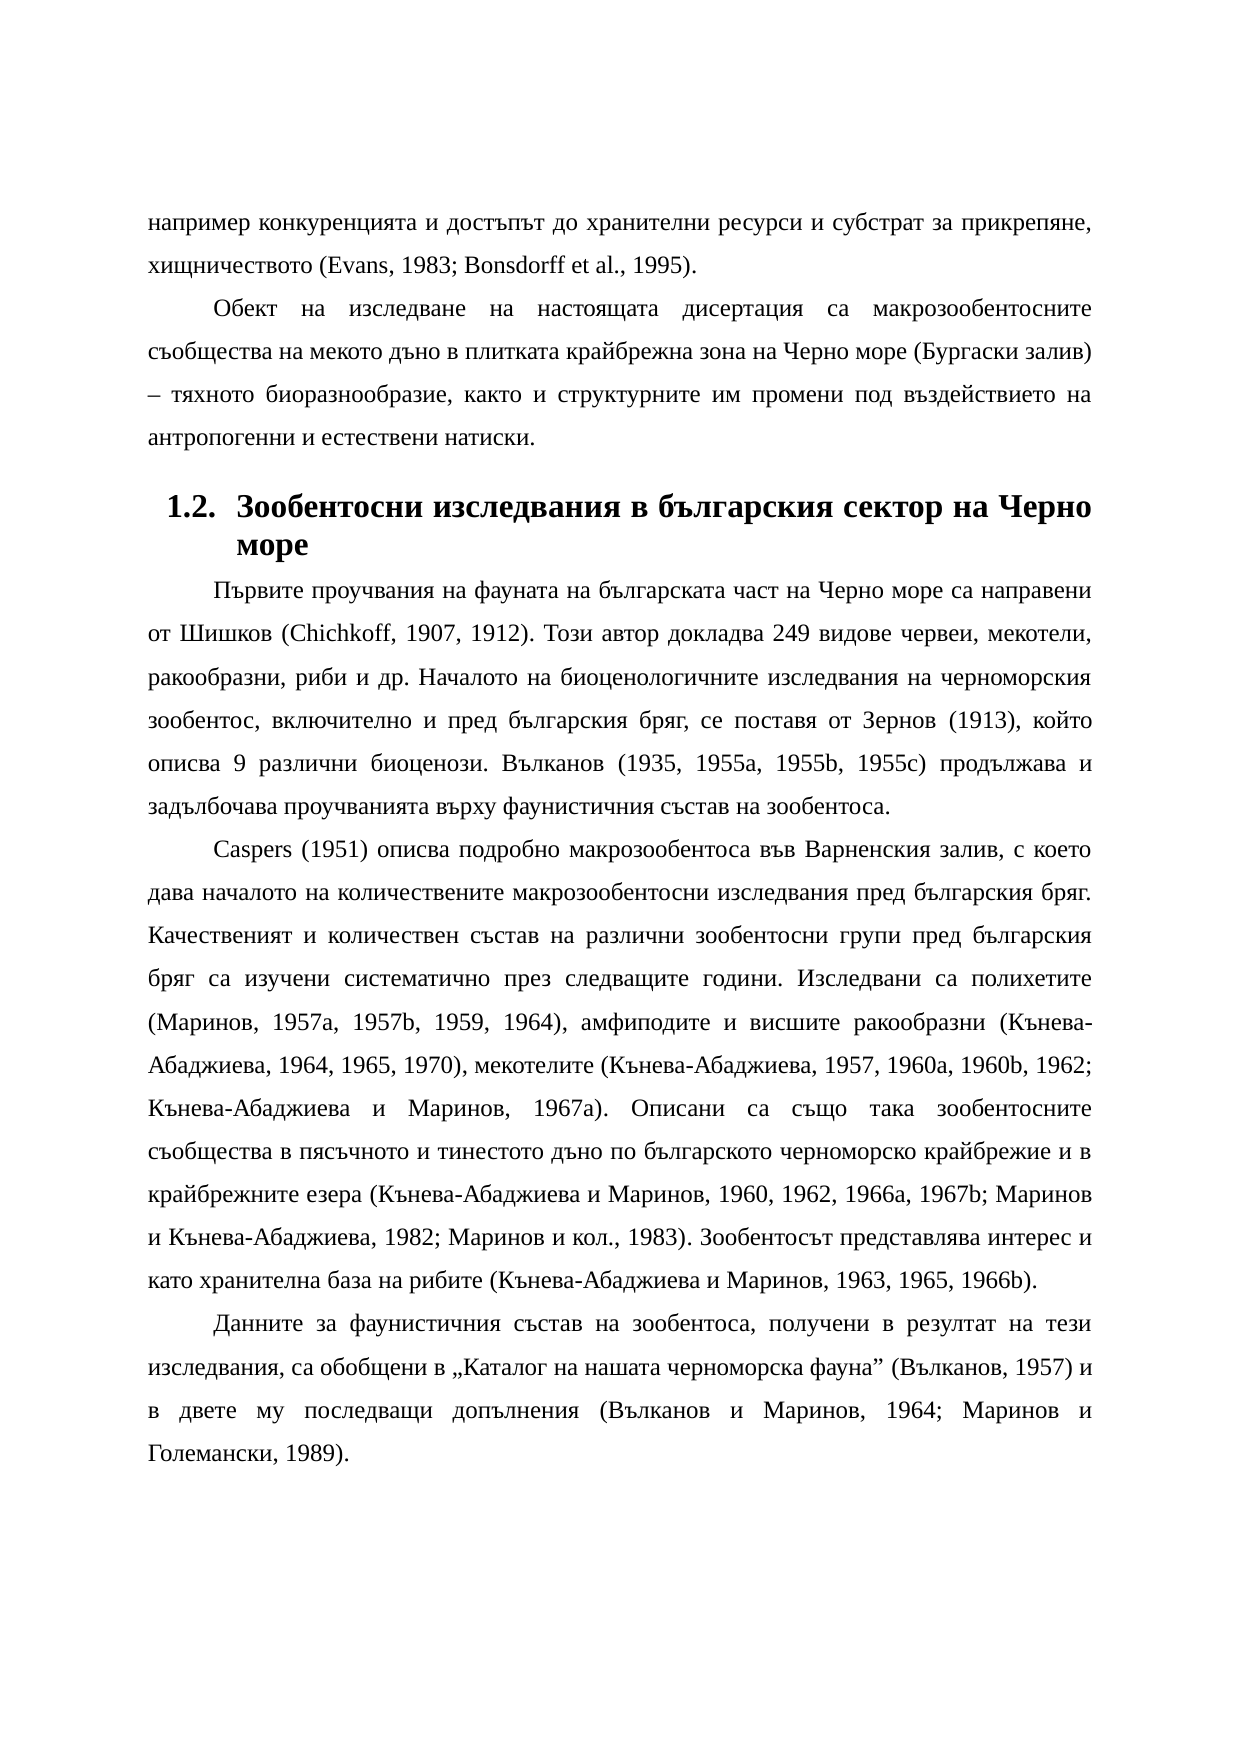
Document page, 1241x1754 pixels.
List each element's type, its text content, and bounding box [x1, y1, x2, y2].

text Обект на изследване на настоящата дисертация са макрозообентосните съобщества на мекото дъно в плитката крайбрежна зона на Черно море (Бургаски залив) – тяхното биоразнообразие, както и структурните им промени под въздействието на антропогенни и естествени натиски. [148, 293, 1093, 451]
text Първите проучвания на фауната на българската част на Черно море са направени от Шишков (Chichkoff, 1907, 1912). Този автор докладва 249 видове червеи, мекотели, ракообразни, риби и др. Началото на биоценологичните изследвания на черноморския зообентос, включително и пред българския бряг, се поставя от Зернов (1913), който описва 9 различни биоценози. Вълканов (1935, 1955a, 1955b, 1955c) продължава и задълбочава проучванията върху фаунистичния състав на зообентоса. [148, 575, 1093, 820]
subtitle Зообентосни изследвания в българския сектор на Черно море [224, 486, 1093, 563]
text например конкуренцията и достъпът до хранителни ресурси и субстрат за прикрепяне, хищничеството (Evans, 1983; Bonsdorff et al., 1995). [148, 207, 1093, 278]
text Данните за фаунистичния състав на зообентоса, получени в резултат на тези изследвания, са обобщени в „Каталог на нашата черноморска фауна” (Вълканов, 1957) и в двете му последващи допълнения (Вълканов и Маринов, 1964; Маринов и Големански, 1989). [148, 1308, 1093, 1467]
text Caspers (1951) описва подробно макрозообентоса във Варненския залив, с което дава началото на количествените макрозообентосни изследвания пред българския бряг. Качественият и количествен състав на различни зообентосни групи пред българския бряг са изучени систематично през следващите години. Изследвани са полихетите (Маринов, 1957a, 1957b, 1959, 1964), амфиподите и висшите ракообразни (Кънева-Абаджиева, 1964, 1965, 1970), мекотелите (Кънева-Абаджиева, 1957, 1960a, 1960b, 1962; Кънева-Абаджиева и Маринов, 1967a). Описани са също така зообентосните съобщества в пясъчното и тинестото дъно по българското черноморско крайбрежие и в крайбрежните езера (Кънева-Абаджиева и Маринов, 1960, 1962, 1966a, 1967b; Маринов и Кънева-Абаджиева, 1982; Маринов и кол., 1983). Зообентосът представлява интерес и като хранителна база на рибите (Кънева-Абаджиева и Маринов, 1963, 1965, 1966b). [148, 834, 1093, 1294]
